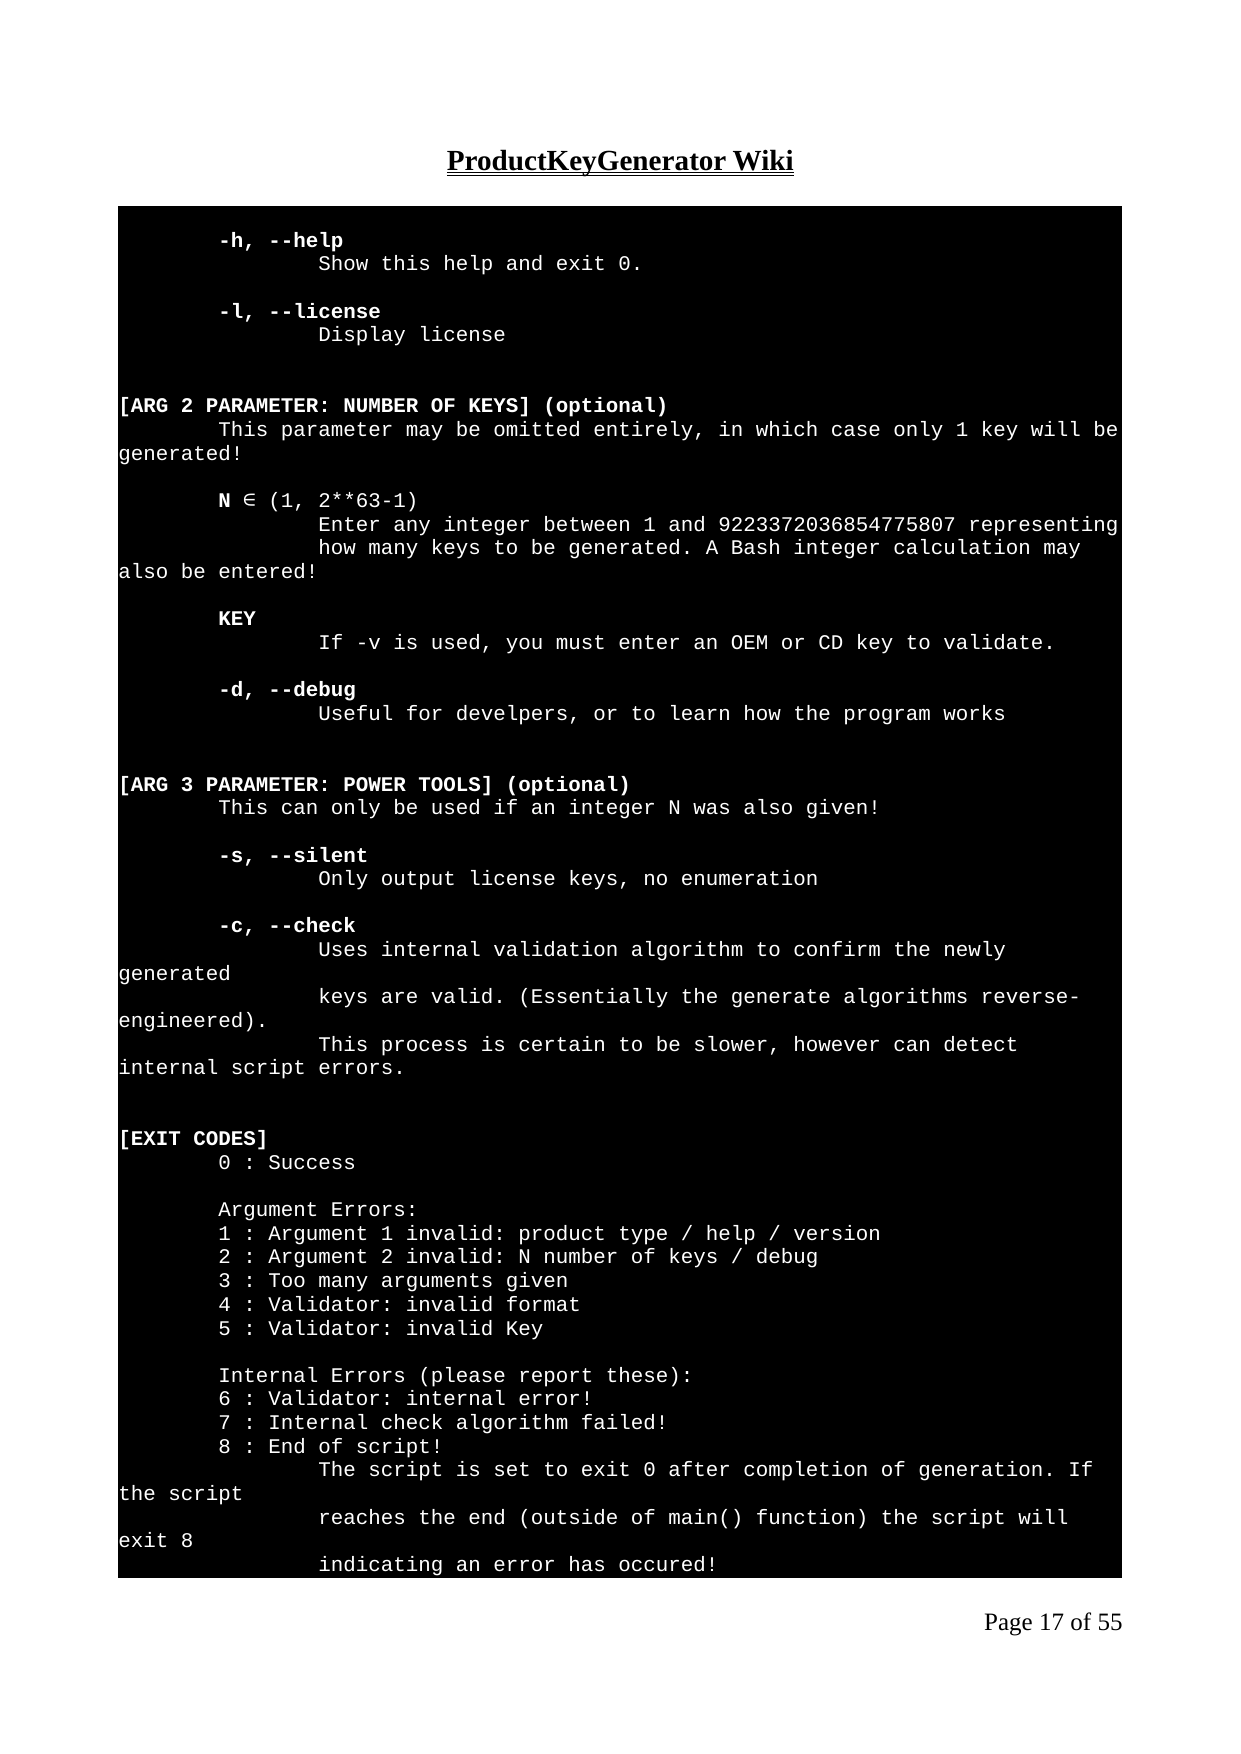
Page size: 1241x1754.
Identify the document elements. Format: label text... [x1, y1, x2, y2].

text 0 : Success [118, 1152, 1122, 1176]
text 1 : Argument 1 invalid: product type / help / version [118, 1223, 1122, 1247]
text KEY [118, 608, 1122, 632]
text 3 : Too many arguments given [118, 1270, 1122, 1294]
text This can only be used if an integer N was also given! [118, 797, 1122, 821]
text Enter any integer between 1 and 9223372036854775807 representing [118, 513, 1122, 537]
text keys are valid. (Essentially the generate algorithms reverse-engineered). [118, 986, 1122, 1034]
text -c, --check [118, 916, 1122, 939]
text 8 : End of script! [118, 1436, 1122, 1459]
text 5 : Validator: invalid Key [118, 1317, 1122, 1341]
text 4 : Validator: invalid format [118, 1294, 1122, 1317]
text Only output license keys, no enumeration [118, 868, 1122, 892]
text 2 : Argument 2 invalid: N number of keys / debug [118, 1247, 1122, 1270]
text -s, --silent [118, 844, 1122, 868]
text Argument Errors: [118, 1199, 1122, 1223]
text This parameter may be omitted entirely, in which case only 1 key will be generated! [118, 419, 1122, 466]
text -h, --help [118, 230, 1122, 253]
text Internal Errors (please report these): [118, 1365, 1122, 1388]
text N ∈ (1, 2**63-1) [118, 490, 1122, 513]
text -l, --license [118, 301, 1122, 324]
text Display license [118, 324, 1122, 348]
text how many keys to be generated. A Bash integer calculation may also be entered! [118, 537, 1122, 584]
text indicating an error has occured! [118, 1554, 1122, 1578]
text 6 : Validator: internal error! [118, 1388, 1122, 1412]
text [ARG 3 PARAMETER: POWER TOOLS] (optional) [118, 774, 1122, 797]
text The script is set to exit 0 after completion of generation. If the script [118, 1459, 1122, 1507]
text Show this help and exit 0. [118, 253, 1122, 277]
text Useful for develpers, or to learn how the program works [118, 703, 1122, 726]
text reaches the end (outside of main() function) the script will exit 8 [118, 1507, 1122, 1554]
text [EXIT CODES] [118, 1128, 1122, 1152]
text Uses internal validation algorithm to confirm the newly generated [118, 939, 1122, 986]
text This process is certain to be slower, however can detect internal script errors. [118, 1034, 1122, 1081]
text [ARG 2 PARAMETER: NUMBER OF KEYS] (optional) [118, 395, 1122, 419]
text If -v is used, you must enter an OEM or CD key to validate. [118, 632, 1122, 655]
text -d, --debug [118, 679, 1122, 703]
text 7 : Internal check algorithm failed! [118, 1412, 1122, 1436]
